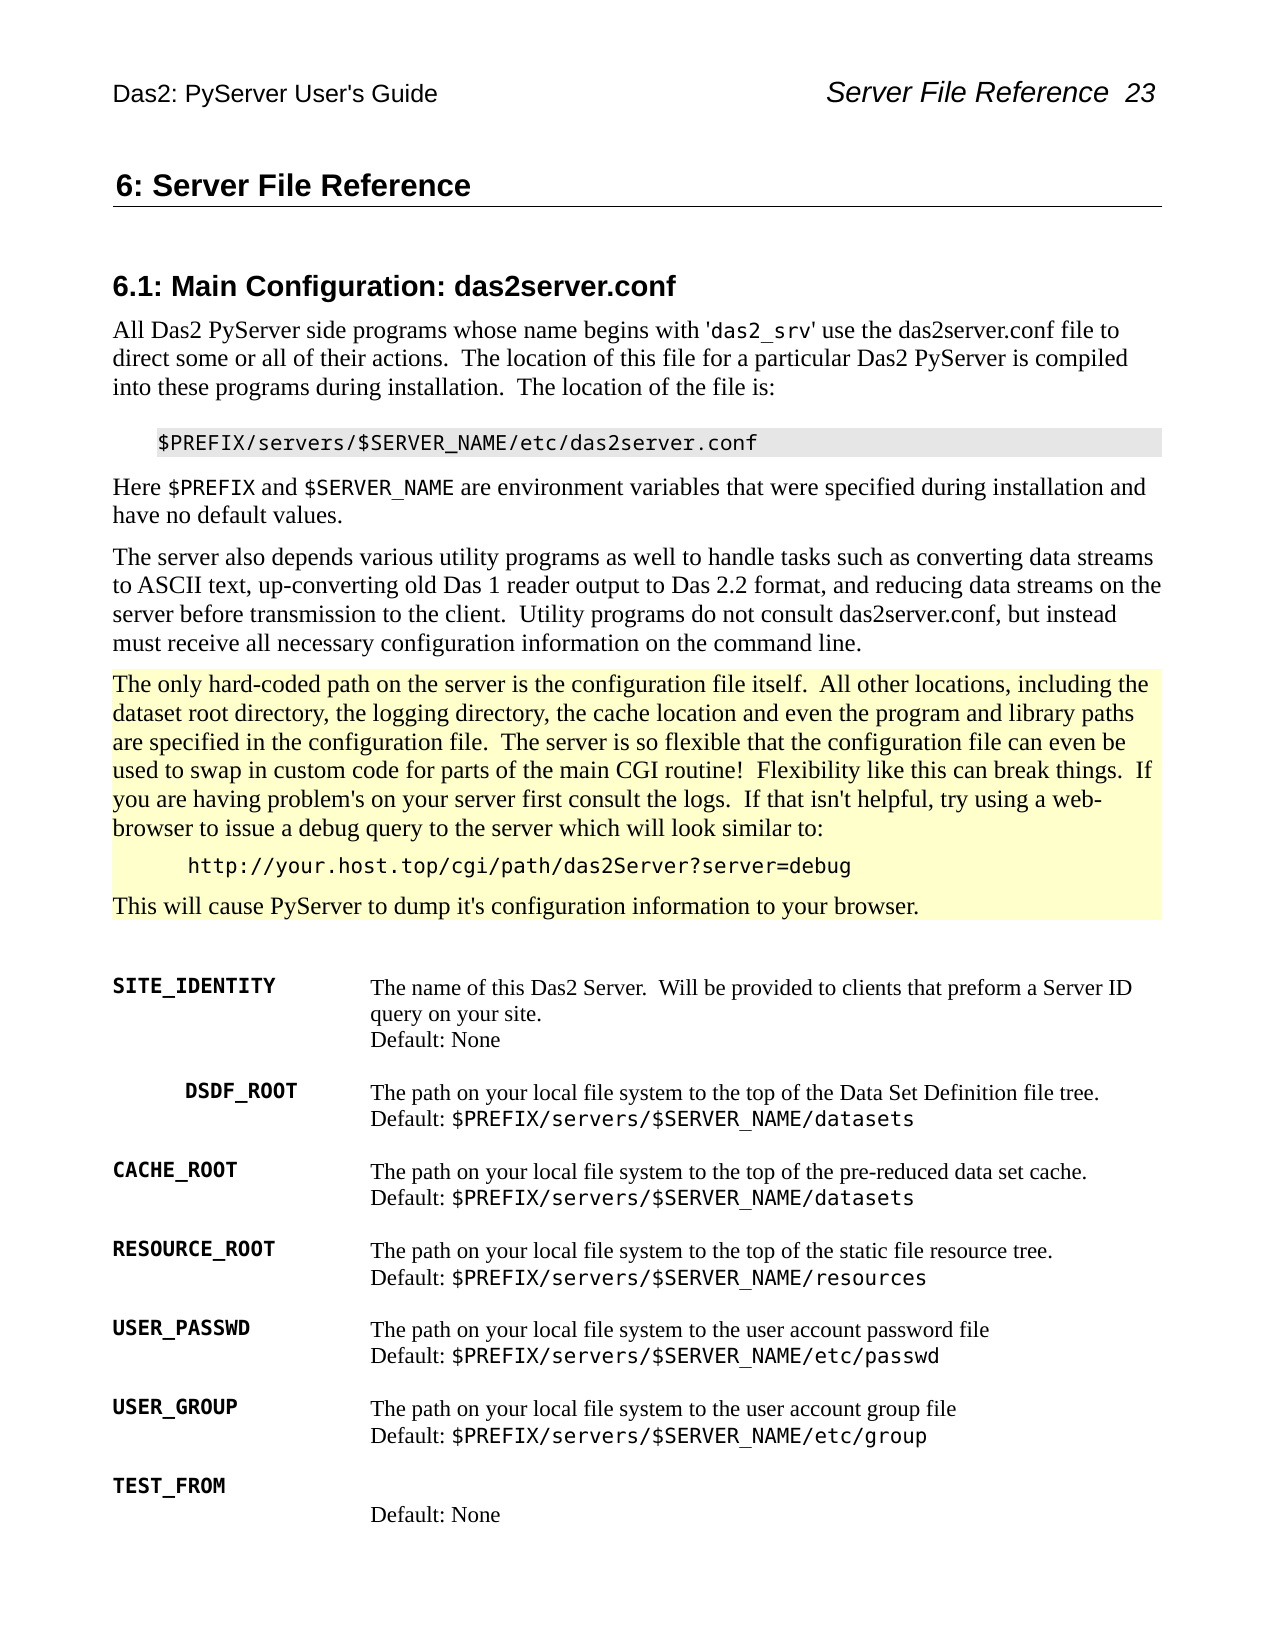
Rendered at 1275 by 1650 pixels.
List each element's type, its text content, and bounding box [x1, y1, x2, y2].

table_cell The path on your local file system to the top of the pre-reduced data set cache. Default: $PREFIX/servers/$SERVER_NAME/datasets [370, 1158, 1162, 1237]
text http://your.host.top/cgi/path/das2Server?server=debug [112, 854, 1162, 879]
table_cell USER_PASSWD [113, 1316, 370, 1395]
table_cell DSDF_ROOT [113, 1079, 370, 1158]
text All Das2 PyServer side programs whose name begins with 'das2_srv' use the das2server.conf file to direct some or all of their actions. The location of this file for a particular Das2 PyServer is compiled into these programs during installation. The location of the file is: [112, 315, 1162, 401]
text The server also depends various utility programs as well to handle tasks such as converting data streams to ASCII text, up-converting old Das 1 reader output to Das 2.2 format, and reducing data streams on the server before transmission to the client. Utility programs do not consult das2server.conf, but instead must receive all necessary configuration information on the command line. [112, 542, 1162, 657]
text The only hard-coded path on the server is the configuration file itself. All other locations, including the dataset root directory, the logging directory, the cache location and even the program and library paths are specified in the configuration file. The server is so flexible that the configuration file can even be used to swap in custom code for parts of the main CGI routine! Flexibility like this can break things. If you are having problem's on your server first consult the logs. If that isn't helpful, try using a web-browser to issue a debug query to the server which will look similar to: [112, 669, 1162, 842]
table_cell The path on your local file system to the top of the static file resource tree. Default: $PREFIX/servers/$SERVER_NAME/resources [370, 1237, 1162, 1316]
text $PREFIX/servers/$SERVER_NAME/etc/das2server.conf [157, 428, 1162, 457]
text Here $PREFIX and $SERVER_NAME are environment variables that were specified during installation and have no default values. [112, 472, 1162, 529]
table_cell RESOURCE_ROOT [113, 1237, 370, 1316]
table_cell TEST_FROM [113, 1474, 370, 1553]
table_header The name of this Das2 Server. Will be provided to clients that preform a Server ID query on your site. Default: None [370, 974, 1162, 1079]
table_cell The path on your local file system to the top of the Data Set Definition file tree. Default: $PREFIX/servers/$SERVER_NAME/datasets [370, 1079, 1162, 1158]
subtitle Server File Reference [112, 164, 1162, 206]
text This will cause PyServer to dump it's configuration information to your browser. [112, 891, 1162, 920]
table_cell CACHE_ROOT [113, 1158, 370, 1237]
table_cell Default: None [370, 1474, 1162, 1553]
subtitle Main Configuration: das2server.conf [112, 269, 1162, 302]
table_cell USER_GROUP [113, 1395, 370, 1474]
table_header SITE_IDENTITY [113, 974, 370, 1079]
table_cell The path on your local file system to the user account password file Default: $PREFIX/servers/$SERVER_NAME/etc/passwd [370, 1316, 1162, 1395]
table_cell The path on your local file system to the user account group file Default: $PREFIX/servers/$SERVER_NAME/etc/group [370, 1395, 1162, 1474]
